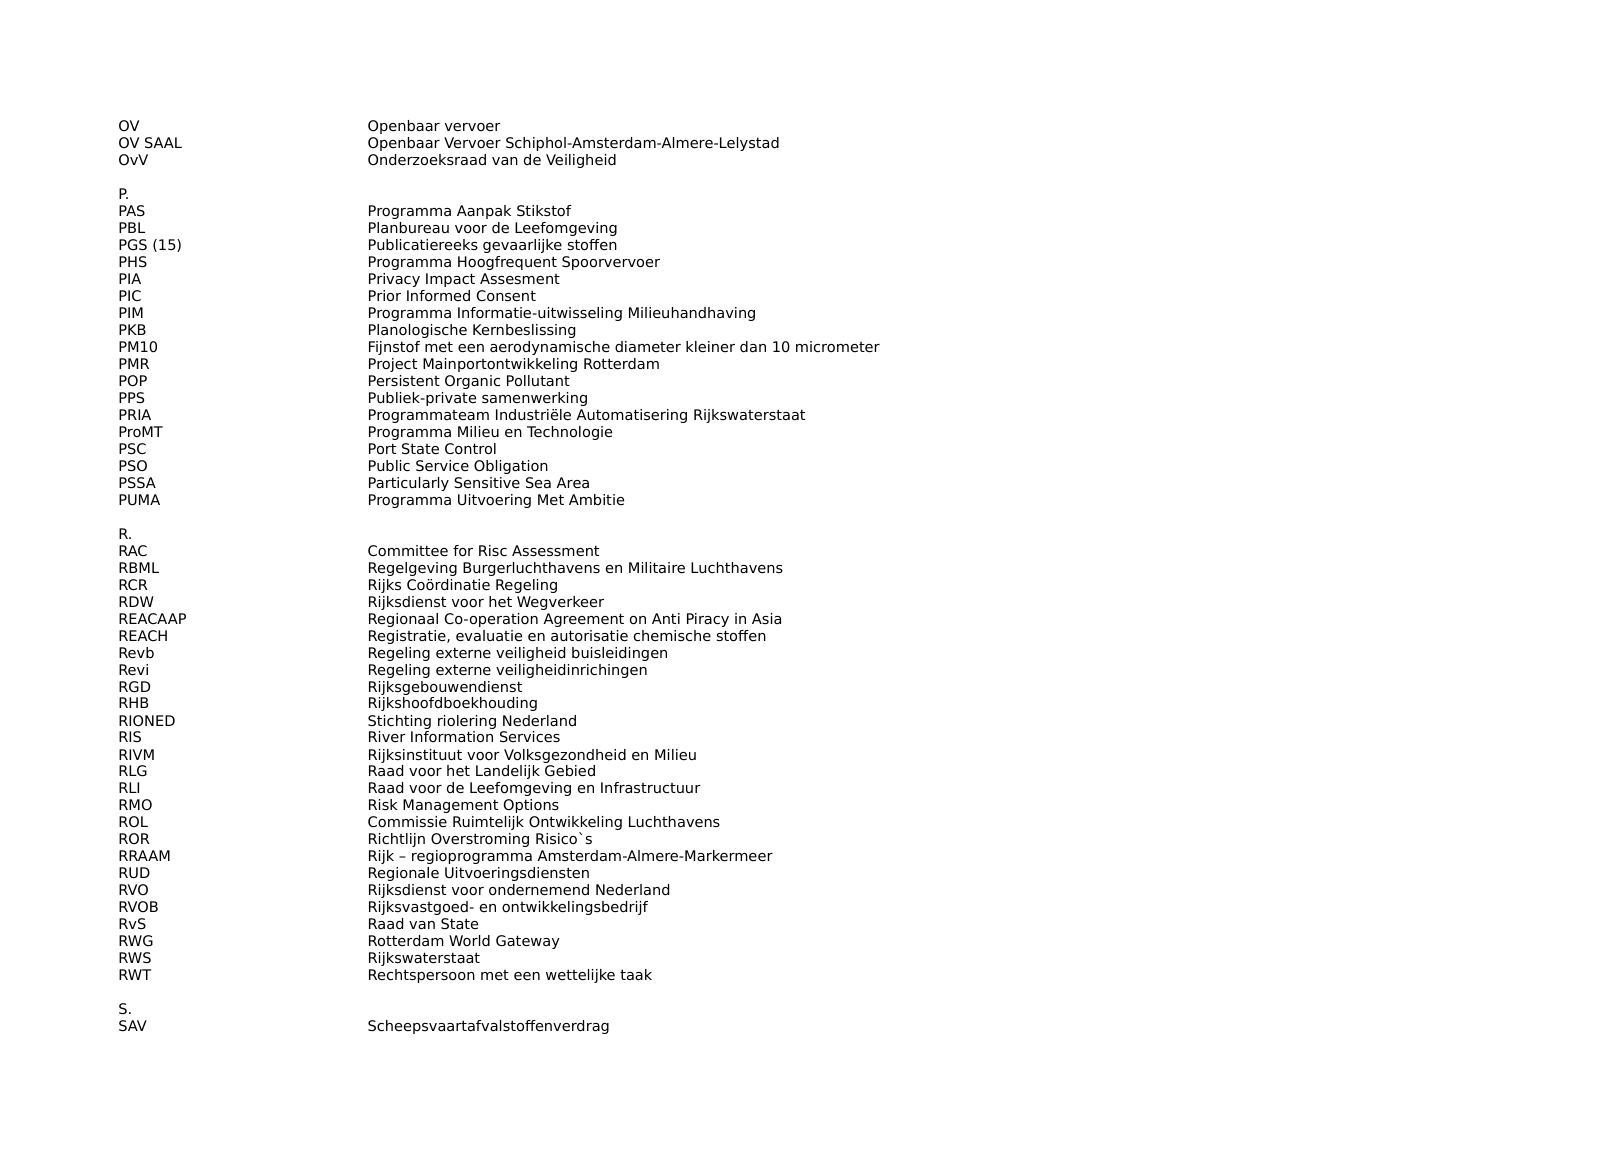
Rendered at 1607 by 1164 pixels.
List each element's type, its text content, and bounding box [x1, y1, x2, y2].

table_cell RLI [118, 780, 362, 797]
table_cell REACAAP [118, 611, 362, 627]
table_cell Programma Aanpak Stikstof [362, 203, 1488, 220]
table_cell Raad voor de Leefomgeving en Infrastructuur [362, 780, 1488, 797]
table_cell POP [118, 373, 362, 390]
table_cell Programma Hoogfrequent Spoorvervoer [362, 254, 1488, 271]
table_cell Revb [118, 645, 362, 661]
table_cell ROR [118, 831, 362, 848]
table_cell RCR [118, 577, 362, 593]
table_cell PSO [118, 458, 362, 475]
table_cell RUD [118, 865, 362, 882]
table_cell RAC [118, 543, 362, 559]
table_cell Publicatiereeks gevaarlijke stoffen [362, 237, 1488, 254]
table_cell Onderzoeksraad van de Veiligheid [362, 152, 1488, 169]
table_cell Rijksdienst voor ondernemend Nederland [362, 882, 1488, 899]
table_cell [118, 984, 362, 1001]
table_cell [362, 509, 1488, 526]
table_cell Persistent Organic Pollutant [362, 373, 1488, 390]
table_cell [362, 169, 1488, 186]
table_cell Public Service Obligation [362, 458, 1488, 475]
table_cell Revi [118, 661, 362, 678]
table_cell Programma Milieu en Technologie [362, 424, 1488, 441]
table_cell PM10 [118, 339, 362, 356]
table_cell SAV [118, 1018, 362, 1035]
table_cell Programma Uitvoering Met Ambitie [362, 492, 1488, 509]
table_cell OvV [118, 152, 362, 169]
table_cell R. [118, 526, 362, 543]
table_cell ProMT [118, 424, 362, 441]
table_cell Fijnstof met een aerodynamische diameter kleiner dan 10 micrometer [362, 339, 1488, 356]
table_cell RRAAM [118, 848, 362, 865]
table_cell Planologische Kernbeslissing [362, 322, 1488, 339]
table_cell RIS [118, 729, 362, 746]
table_cell RMO [118, 797, 362, 814]
table_cell RDW [118, 594, 362, 611]
table_cell Regeling externe veiligheid buisleidingen [362, 645, 1488, 661]
table_cell [362, 526, 1488, 543]
table_cell PPS [118, 390, 362, 407]
table_cell Registratie, evaluatie en autorisatie chemische stoffen [362, 628, 1488, 644]
table_cell S. [118, 1001, 362, 1018]
table_cell PSC [118, 441, 362, 458]
table_cell Risk Management Options [362, 797, 1488, 814]
table_cell Committee for Risc Assessment [362, 543, 1488, 559]
table_cell OV [118, 118, 362, 135]
table_cell PIC [118, 288, 362, 305]
table_cell Rijks Coördinatie Regeling [362, 577, 1488, 593]
table_cell [118, 509, 362, 526]
table_cell Prior Informed Consent [362, 288, 1488, 305]
table_cell PGS (15) [118, 237, 362, 254]
table_cell Openbaar Vervoer Schiphol-Amsterdam-Almere-Lelystad [362, 135, 1488, 152]
table_cell Rijksdienst voor het Wegverkeer [362, 594, 1488, 611]
table_cell Rotterdam World Gateway [362, 933, 1488, 950]
table_cell Commissie Ruimtelijk Ontwikkeling Luchthavens [362, 814, 1488, 831]
table_cell Regionaal Co-operation Agreement on Anti Piracy in Asia [362, 611, 1488, 627]
table_cell PIM [118, 305, 362, 322]
table_cell Rijkswaterstaat [362, 950, 1488, 967]
table_cell OV SAAL [118, 135, 362, 152]
table_cell Rijksinstituut voor Volksgezondheid en Milieu [362, 746, 1488, 763]
table_cell Rijksgebouwendienst [362, 679, 1488, 695]
table_cell Stichting riolering Nederland [362, 713, 1488, 729]
table_cell Planbureau voor de Leefomgeving [362, 220, 1488, 237]
table_cell PSSA [118, 475, 362, 492]
table_cell RIVM [118, 746, 362, 763]
table_cell PUMA [118, 492, 362, 509]
table_cell PMR [118, 356, 362, 373]
table_cell Rechtspersoon met een wettelijke taak [362, 967, 1488, 984]
table_cell [362, 984, 1488, 1001]
table_cell PHS [118, 254, 362, 271]
table_cell Programma Informatie-uitwisseling Milieuhandhaving [362, 305, 1488, 322]
table_cell River Information Services [362, 729, 1488, 746]
table_cell RvS [118, 916, 362, 933]
table_cell Regeling externe veiligheidinrichingen [362, 661, 1488, 678]
table_cell RIONED [118, 713, 362, 729]
table_cell Regionale Uitvoeringsdiensten [362, 865, 1488, 882]
table_cell Rijksvastgoed- en ontwikkelingsbedrijf [362, 899, 1488, 916]
table_cell P. [118, 186, 362, 203]
table_cell [362, 186, 1488, 203]
table_cell Particularly Sensitive Sea Area [362, 475, 1488, 492]
table_cell Openbaar vervoer [362, 118, 1488, 135]
table_cell RWT [118, 967, 362, 984]
table_cell RVOB [118, 899, 362, 916]
table_cell RHB [118, 695, 362, 712]
table_cell RWS [118, 950, 362, 967]
table_cell Scheepsvaartafvalstoffenverdrag [362, 1018, 1488, 1035]
table_cell PRIA [118, 407, 362, 424]
table_cell Publiek-private samenwerking [362, 390, 1488, 407]
table_cell PKB [118, 322, 362, 339]
table_cell Rijk – regioprogramma Amsterdam-Almere-Markermeer [362, 848, 1488, 865]
table_cell PBL [118, 220, 362, 237]
table_cell Project Mainportontwikkeling Rotterdam [362, 356, 1488, 373]
table_cell RWG [118, 933, 362, 950]
table_cell Richtlijn Overstroming Risico`s [362, 831, 1488, 848]
table_cell Raad voor het Landelijk Gebied [362, 763, 1488, 780]
table_cell Raad van State [362, 916, 1488, 933]
table_cell RGD [118, 679, 362, 695]
table_cell Programmateam Industriële Automatisering Rijkswaterstaat [362, 407, 1488, 424]
table_cell PIA [118, 271, 362, 288]
table_cell RVO [118, 882, 362, 899]
table_cell Regelgeving Burgerluchthavens en Militaire Luchthavens [362, 560, 1488, 577]
table_cell REACH [118, 628, 362, 644]
table_cell Privacy Impact Assesment [362, 271, 1488, 288]
table_cell Rijkshoofdboekhouding [362, 695, 1488, 712]
table_cell ROL [118, 814, 362, 831]
table_cell Port State Control [362, 441, 1488, 458]
table_cell RBML [118, 560, 362, 577]
table_cell [362, 1001, 1488, 1018]
table_cell [118, 169, 362, 186]
table_cell RLG [118, 763, 362, 780]
table_cell PAS [118, 203, 362, 220]
